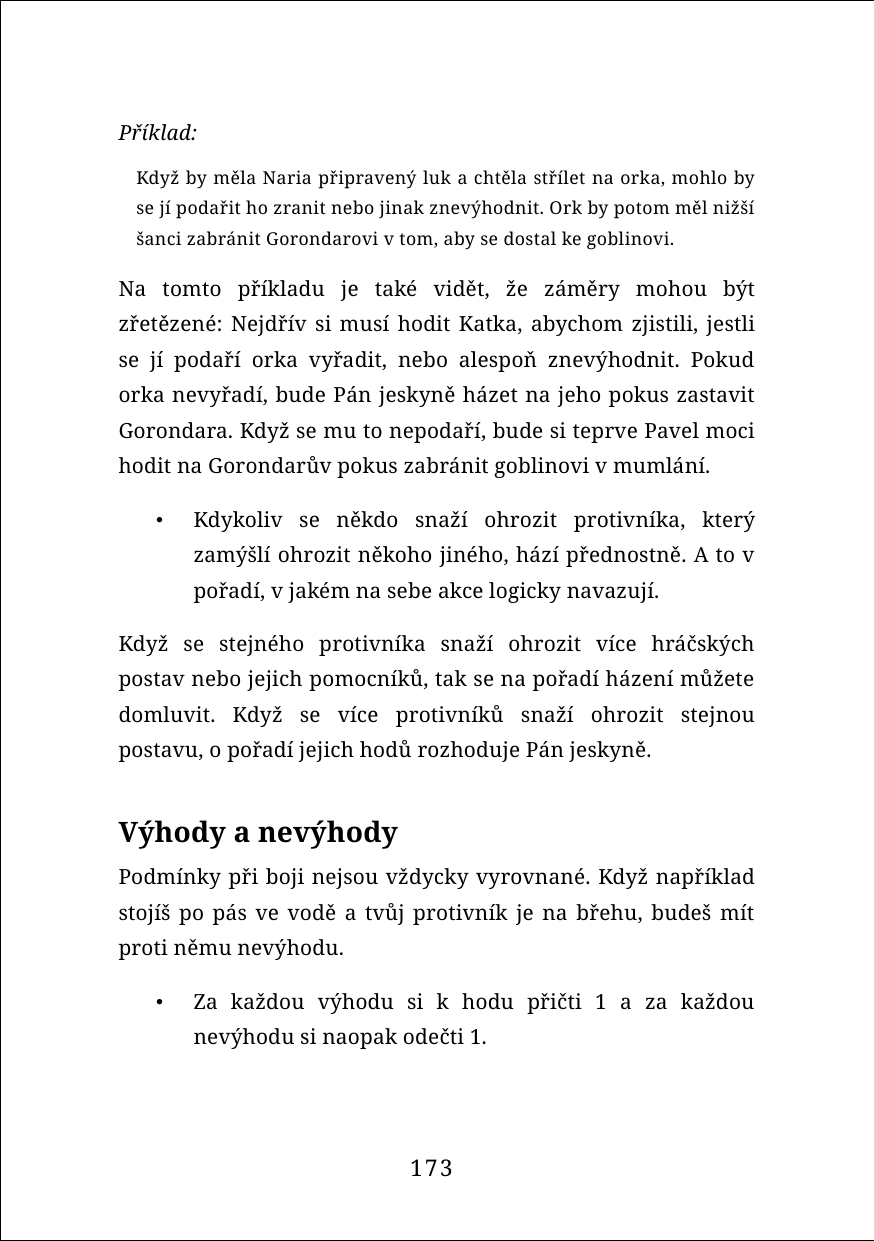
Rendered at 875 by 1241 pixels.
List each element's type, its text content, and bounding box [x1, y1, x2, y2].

text Podmínky při boji nejsou vždycky vyrovnané. Když například stojíš po pás ve vodě a tvůj protivník je na břehu, budeš mít proti němu nevýhodu. [118, 862, 756, 962]
text Když by měla Naria připravený luk a chtěla střílet na orka, mohlo by se jí podařit ho zranit nebo jinak znevýhodnit. Ork by potom měl nižší šanci zabránit Gorondarovi v tom, aby se dostal ke goblinovi. [136, 166, 756, 250]
list Za každou výhodu si k hodu přičti 1 a za každou nevýhodu si naopak odečti 1. [156, 987, 756, 1051]
list Kdykoliv se někdo snaží ohrozit protivníka, který zamýšlí ohrozit někoho jiného, hází přednostně. A to v pořadí, v jakém na sebe akce logicky navazují. [156, 505, 756, 604]
text Když se stejného protivníka snaží ohrozit více hráčských postav nebo jejich pomocníků, tak se na pořadí házení můžete domluvit. Když se více protivníků snaží ohrozit stejnou postavu, o pořadí jejich hodů rozhoduje Pán jeskyně. [118, 629, 756, 764]
text Příklad: [118, 118, 756, 147]
subtitle Výhody a nevýhody [118, 812, 756, 851]
text Na tomto příkladu je také vidět, že záměry mohou být zřetězené: Nejdřív si musí hodit Katka, abychom zjistili, jestli se jí podaří orka vyřadit, nebo alespoň znevýhodnit. Pokud orka nevyřadí, bude Pán jeskyně házet na jeho pokus zastavit Gorondara. Když se mu to nepodaří, bude si teprve Pavel moci hodit na Gorondarův pokus zabránit goblinovi v mumlání. [118, 274, 756, 480]
